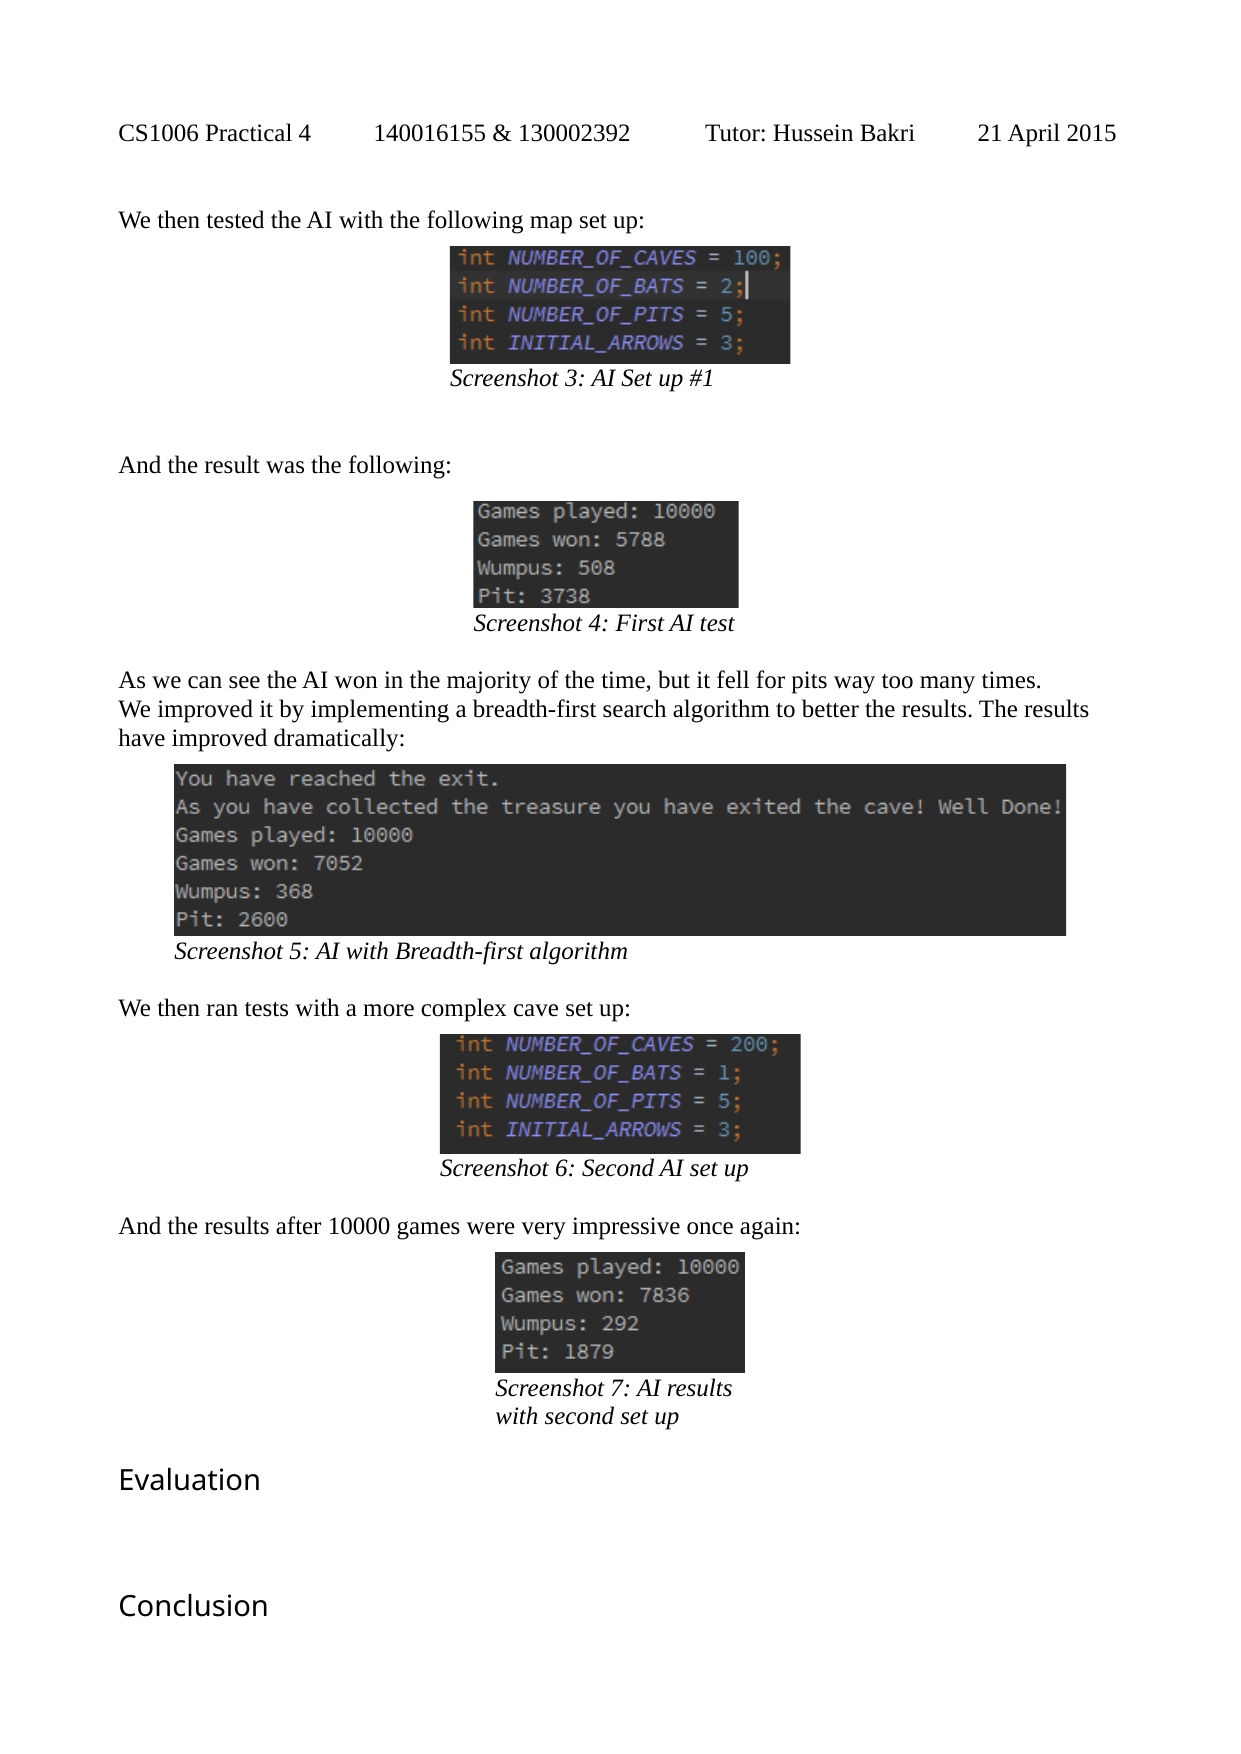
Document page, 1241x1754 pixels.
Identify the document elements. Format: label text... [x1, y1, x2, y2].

text As we can see the AI won in the majority of the time, but it fell for pits way too many times. [118, 665, 1122, 694]
picture [473, 501, 739, 608]
text And the result was the following: [118, 450, 1122, 478]
text Conclusion [118, 1585, 1122, 1624]
text Screenshot 7: AI results with second set up [495, 1373, 745, 1430]
text We then ran tests with a more complex cave set up: [118, 993, 1122, 1022]
text We improved it by implementing a breadth-first search algorithm to better the results. The results have improved dramatically: [118, 694, 1122, 752]
picture [439, 1034, 801, 1154]
text And the results after 10000 games were very impressive once again: [118, 1211, 1122, 1240]
picture [174, 764, 1067, 936]
text Screenshot 4: First AI test [473, 608, 739, 637]
text We then tested the AI with the following map set up: [118, 205, 1122, 234]
text Evaluation [118, 1459, 1122, 1498]
text Screenshot 5: AI with Breadth-first algorithm [174, 936, 1066, 965]
picture [449, 246, 791, 364]
text Screenshot 6: Second AI set up [440, 1154, 801, 1182]
text Screenshot 3: AI Set up #1 [450, 364, 790, 392]
picture [495, 1252, 745, 1373]
